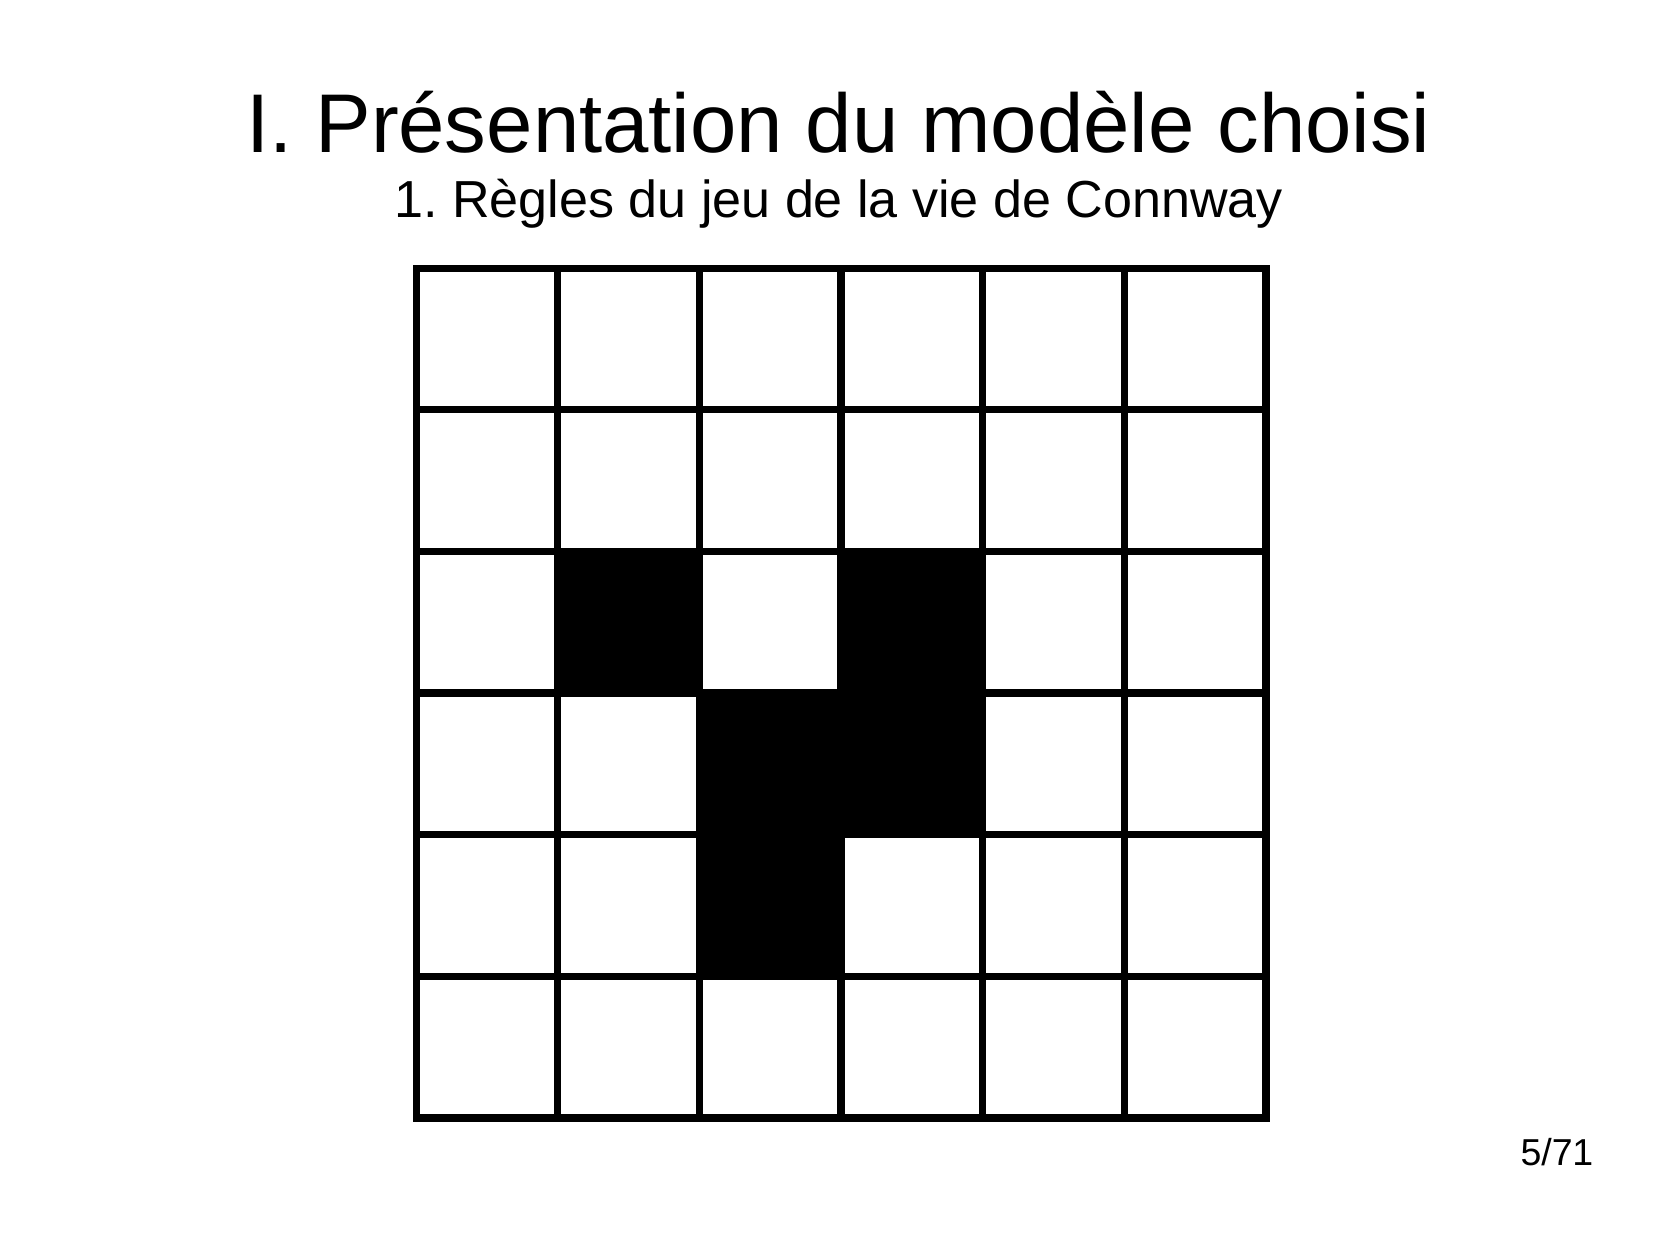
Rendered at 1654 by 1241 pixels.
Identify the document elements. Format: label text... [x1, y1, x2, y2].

picture [413, 265, 1270, 1123]
title I. Présentation du modèle choisi 1. Règles du jeu de la vie de Connway [82, 49, 1595, 257]
text_box <number>/71 [1505, 1124, 1654, 1182]
